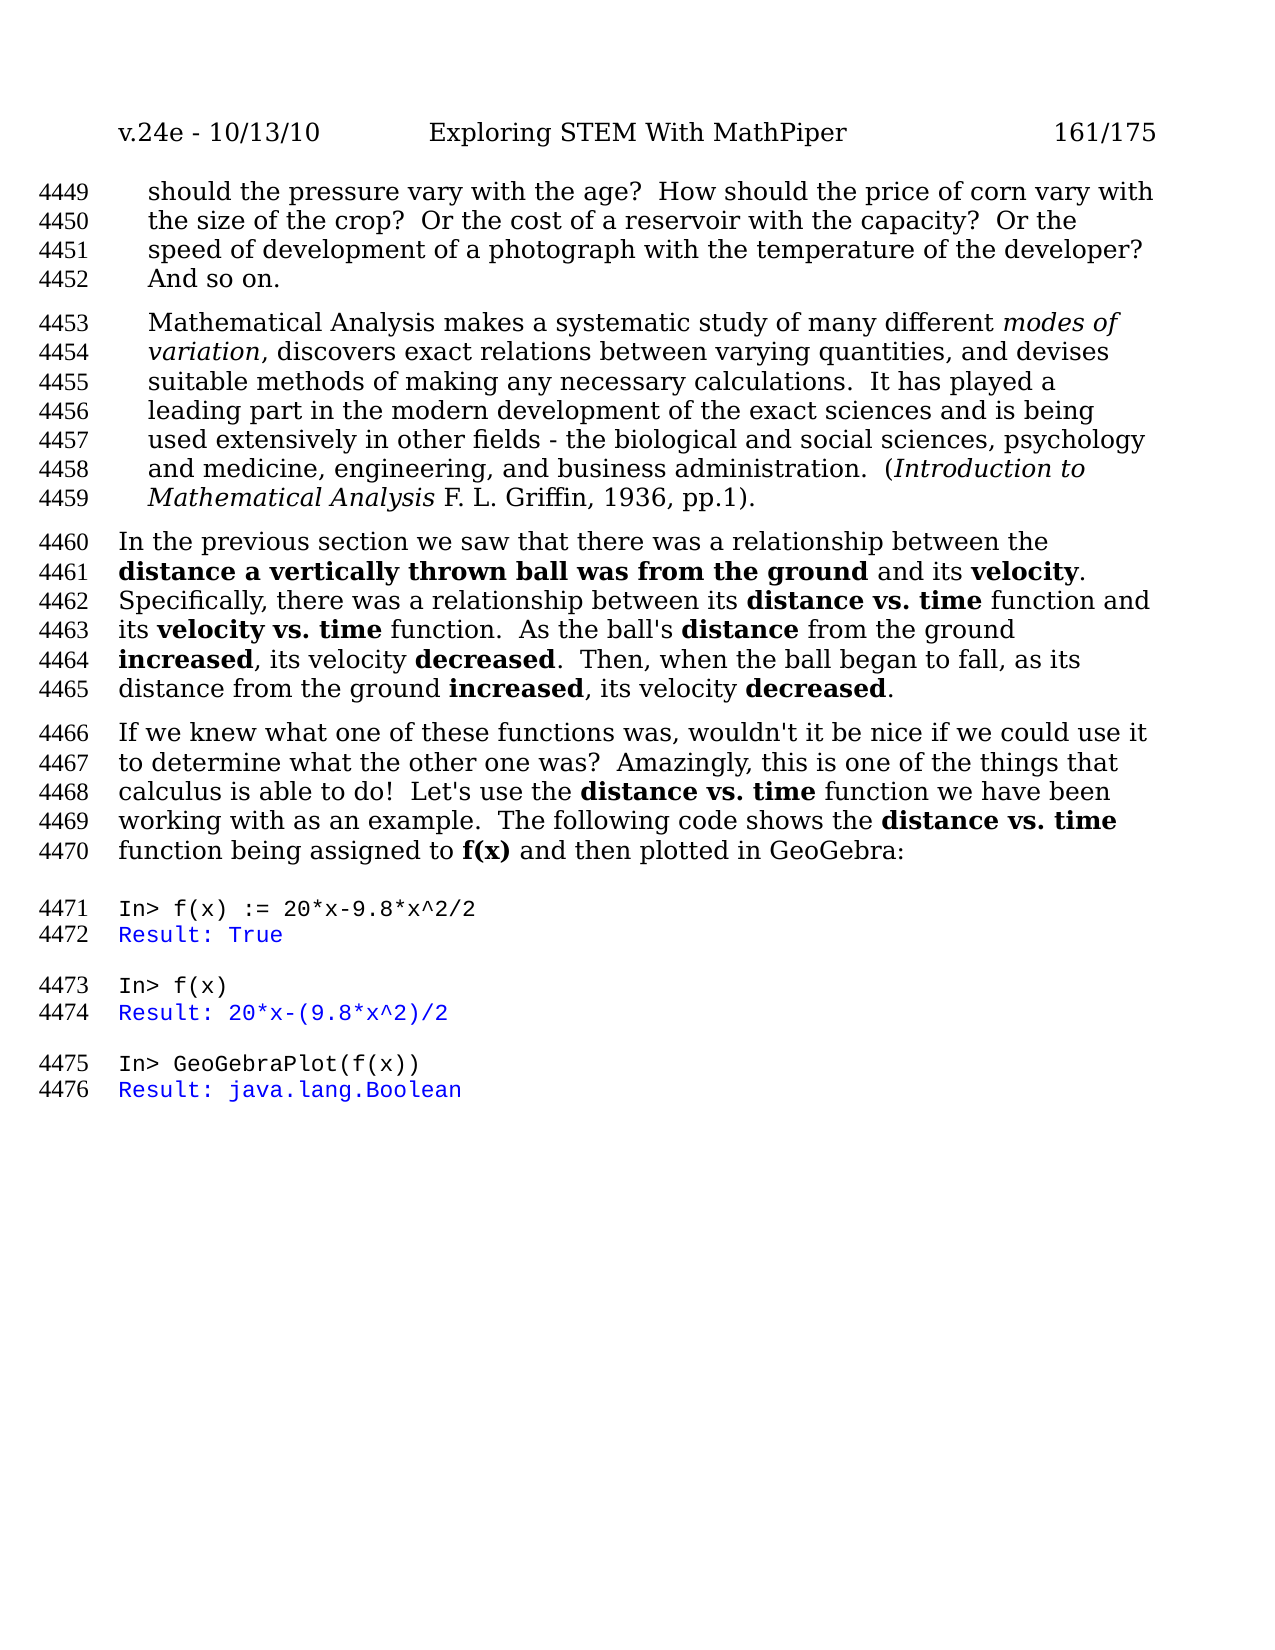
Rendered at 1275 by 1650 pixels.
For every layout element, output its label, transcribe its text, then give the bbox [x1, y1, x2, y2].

text In> f(x) := 20*x-9.8*x^2/2 [118, 897, 1157, 923]
text Result: 20*x-(9.8*x^2)/2 [118, 1001, 1157, 1027]
text In> GeoGebraPlot(f(x)) [118, 1053, 1157, 1079]
text Mathematical Analysis makes a systematic study of many different modes of variation, discovers exact relations between varying quantities, and devises suitable methods of making any necessary calculations. It has played a leading part in the modern development of the exact sciences and is being used extensively in other fields - the biological and social sciences, psychology and medicine, engineering, and business administration. (Introduction to Mathematical Analysis F. L. Griffin, 1936, pp.1). [148, 308, 1157, 513]
text Result: True [118, 923, 1157, 949]
text Result: java.lang.Boolean [118, 1079, 1157, 1104]
text In> f(x) [118, 975, 1157, 1001]
text If we knew what one of these functions was, wouldn't it be nice if we could use it to determine what the other one was? Amazingly, this is one of the things that calculus is able to do! Let's use the distance vs. time function we have been working with as an example. The following code shows the distance vs. time function being assigned to f(x) and then plotted in GeoGebra: [118, 719, 1157, 865]
text In the previous section we saw that there was a relationship between the distance a vertically thrown ball was from the ground and its velocity. Specifically, there was a relationship between its distance vs. time function and its velocity vs. time function. As the ball's distance from the ground increased, its velocity decreased. Then, when the ball began to fall, as its distance from the ground increased, its velocity decreased. [118, 528, 1157, 704]
text should the pressure vary with the age? How should the price of corn vary with the size of the crop? Or the cost of a reservoir with the capacity? Or the speed of development of a photograph with the temperature of the developer? And so on. [148, 177, 1157, 293]
